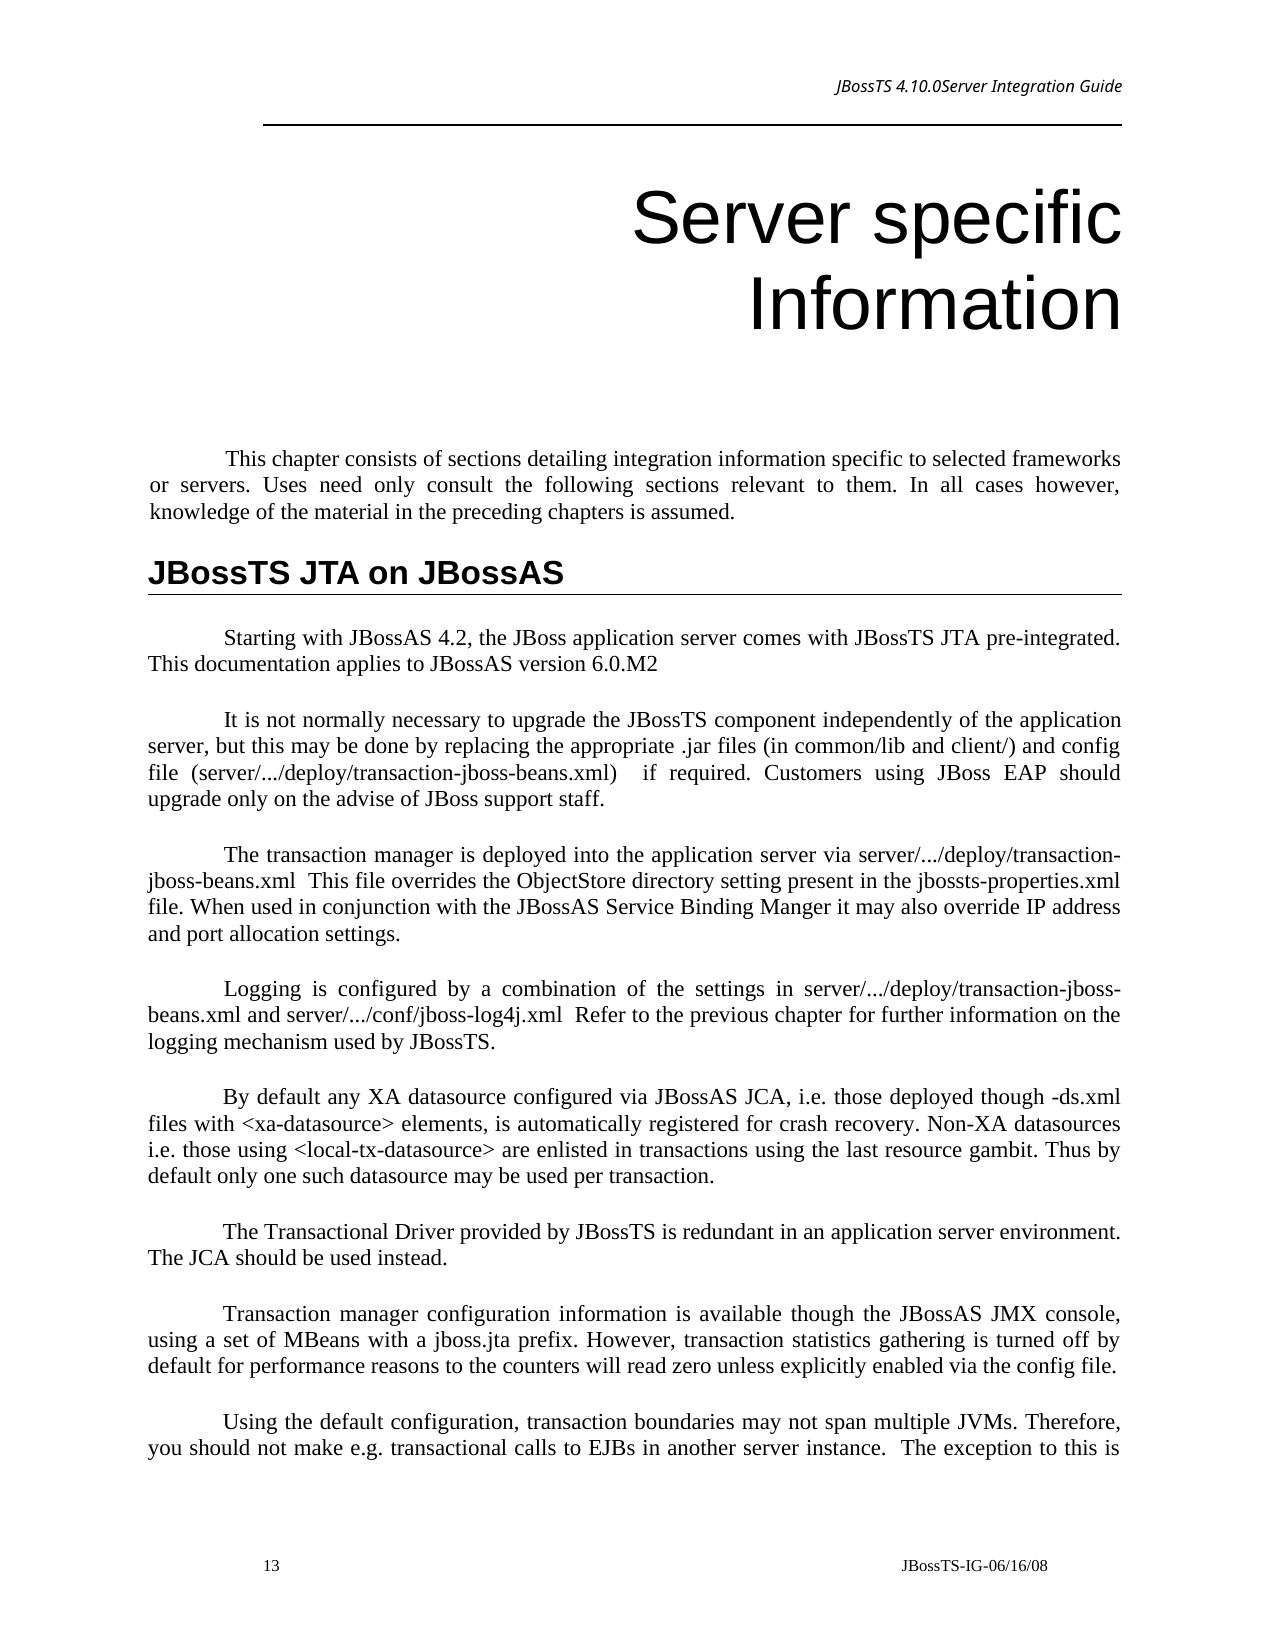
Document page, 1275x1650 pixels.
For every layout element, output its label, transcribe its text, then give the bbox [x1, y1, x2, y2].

text Starting with JBossAS 4.2, the JBoss application server comes with JBossTS JTA pre-integrated. This documentation applies to JBossAS version 6.0.M2 [148, 624, 1122, 677]
text By default any XA datasource configured via JBossAS JCA, i.e. those deployed though -ds.xml files with <xa-datasource> elements, is automatically registered for crash recovery. Non-XA datasources i.e. those using <local-tx-datasource> are enlisted in transactions using the last resource gambit. Thus by default only one such datasource may be used per transaction. [148, 1083, 1122, 1189]
text Using the default configuration, transaction boundaries may not span multiple JVMs. Therefore, you should not make e.g. transactional calls to EJBs in another server instance. The exception to this is [148, 1408, 1122, 1461]
title Server specific Information [263, 173, 1122, 345]
subtitle JBossTS JTA on JBossAS [148, 553, 1122, 594]
text The transaction manager is deployed into the application server via server/.../deploy/transaction-jboss-beans.xml This file overrides the ObjectStore directory setting present in the jbossts-properties.xml file. When used in conjunction with the JBossAS Service Binding Manger it may also override IP address and port allocation settings. [148, 841, 1122, 946]
text The Transactional Driver provided by JBossTS is redundant in an application server environment. The JCA should be used instead. [148, 1218, 1122, 1271]
text Logging is configured by a combination of the settings in server/.../deploy/transaction-jboss-beans.xml and server/.../conf/jboss-log4j.xml Refer to the previous chapter for further information on the logging mechanism used by JBossTS. [148, 975, 1122, 1054]
text It is not normally necessary to upgrade the JBossTS component independently of the application server, but this may be done by replacing the appropriate .jar files (in common/lib and client/) and config file (server/.../deploy/transaction-jboss-beans.xml) if required. Customers using JBoss EAP should upgrade only on the advise of JBoss support staff. [148, 706, 1122, 811]
text This chapter consists of sections detailing integration information specific to selected frameworks or servers. Uses need only consult the following sections relevant to them. In all cases however, knowledge of the material in the preceding chapters is assumed. [149, 445, 1122, 524]
text Transaction manager configuration information is available though the JBossAS JMX console, using a set of MBeans with a jboss.jta prefix. However, transaction statistics gathering is turned off by default for performance reasons to the counters will read zero unless explicitly enabled via the config file. [148, 1300, 1122, 1379]
